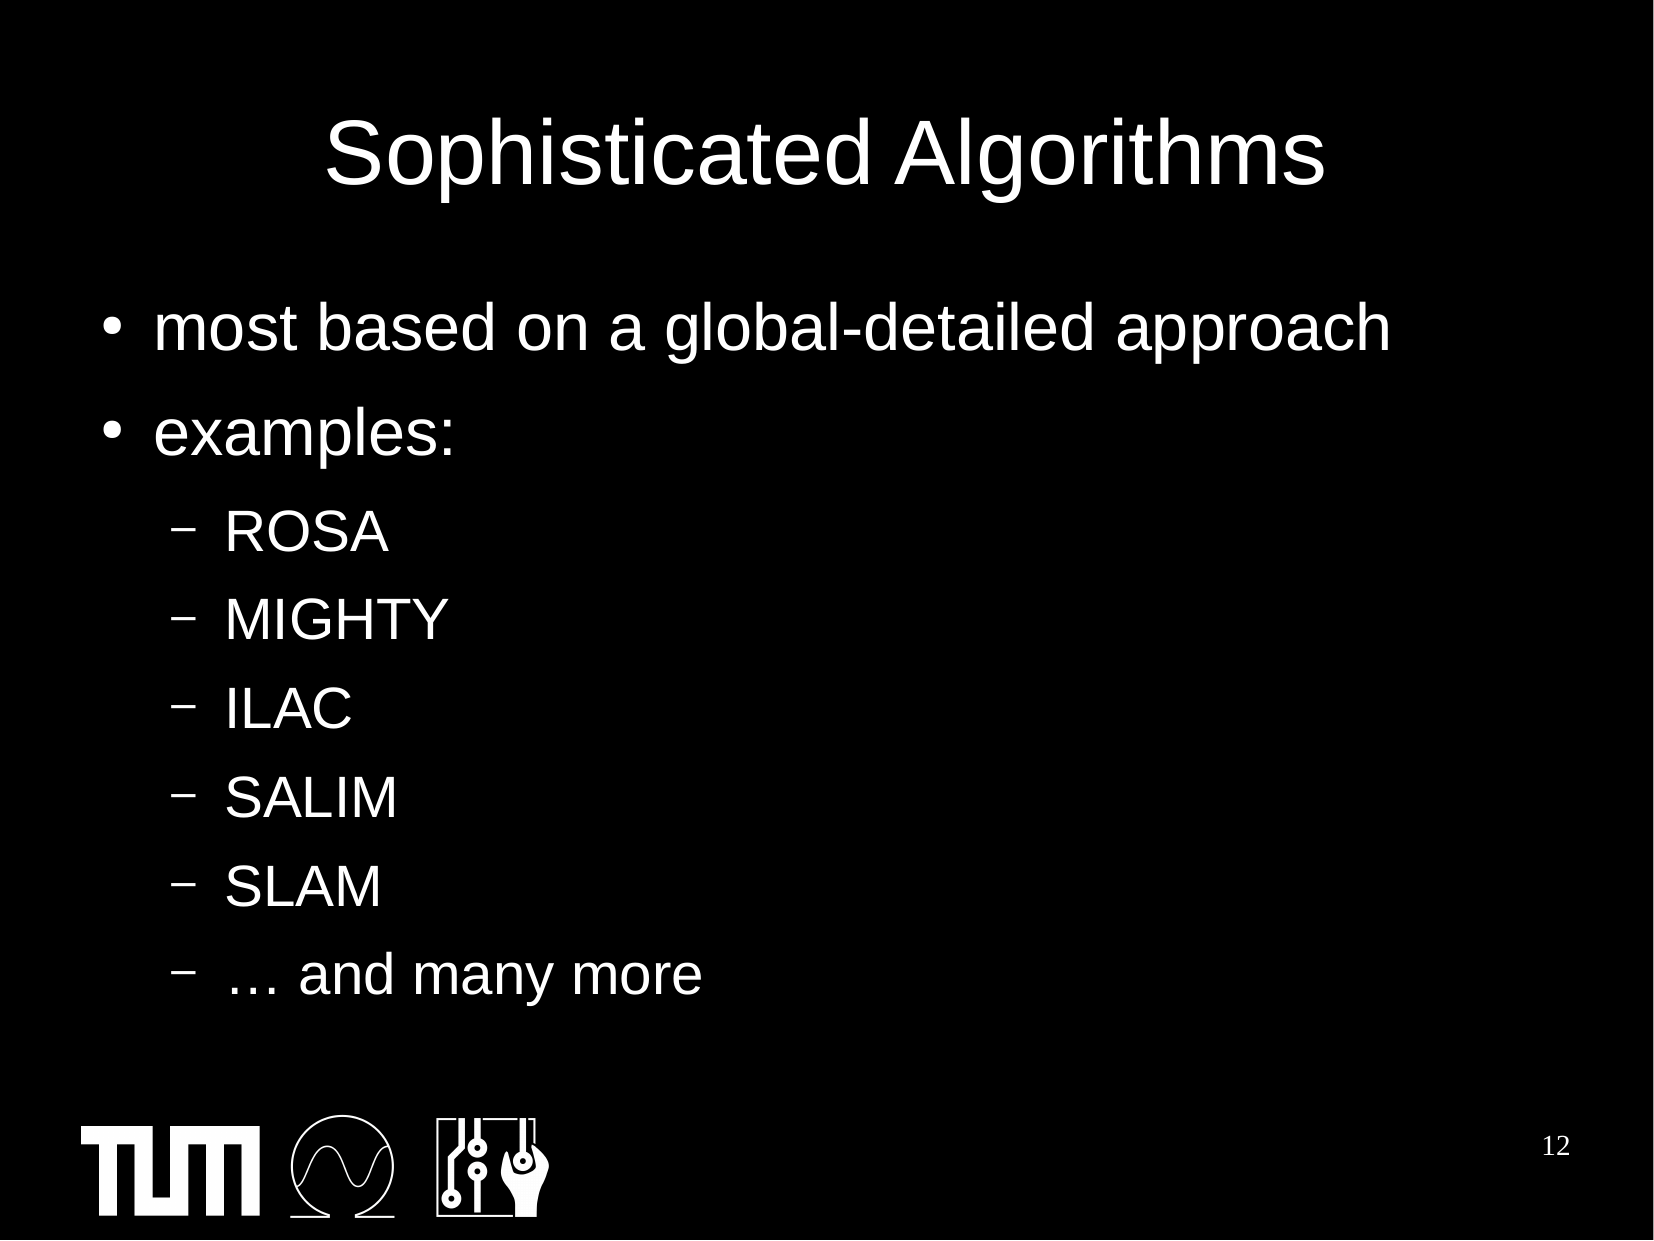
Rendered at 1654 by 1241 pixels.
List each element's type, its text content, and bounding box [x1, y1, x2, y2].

picture [63, 1108, 272, 1227]
list most based on a global-detailed approach examples: ROSA MIGHTY ILAC SALIM SLAM … and many more [82, 290, 1571, 1109]
picture [425, 1109, 554, 1227]
picture [283, 1109, 402, 1227]
title Sophisticated Algorithms [82, 49, 1571, 257]
